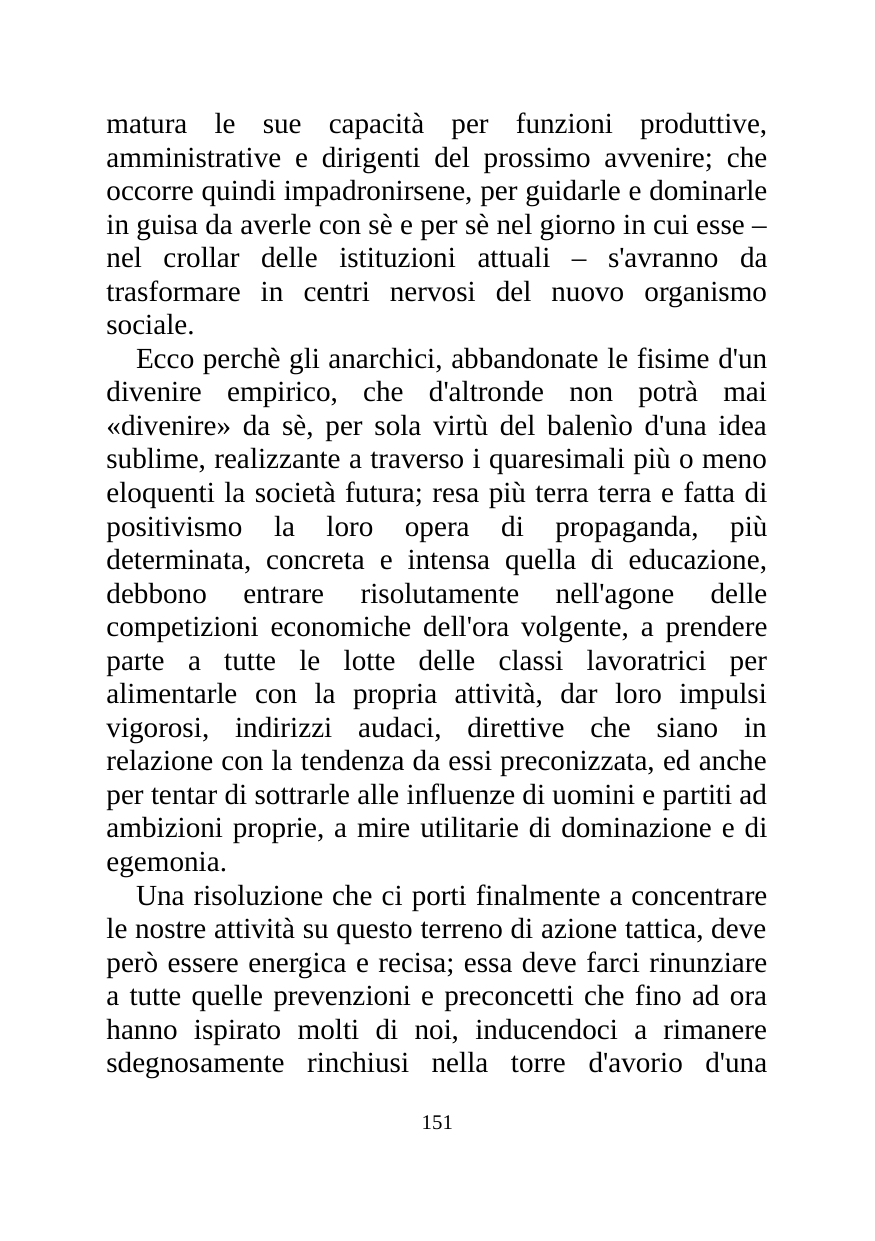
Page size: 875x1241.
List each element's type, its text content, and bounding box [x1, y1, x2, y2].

text Una risoluzione che ci porti finalmente a concentrare le nostre attività su questo terreno di azione tattica, deve però essere energica e recisa; essa deve farci rinunziare a tutte quelle prevenzioni e preconcetti che fino ad ora hanno ispirato molti di noi, inducendoci a rimanere sdegnosamente rinchiusi nella torre d'avorio d'una [106, 878, 768, 1079]
text matura le sue capacità per funzioni produttive, amministrative e dirigenti del prossimo avvenire; che occorre quindi impadronirsene, per guidarle e dominarle in guisa da averle con sè e per sè nel giorno in cui esse – nel crollar delle istituzioni attuali – s'avranno da trasformare in centri nervosi del nuovo organismo sociale. [106, 106, 768, 341]
text Ecco perchè gli anarchici, abbandonate le fisime d'un divenire empirico, che d'altronde non potrà mai «divenire» da sè, per sola virtù del balenìo d'una idea sublime, realizzante a traverso i quaresimali più o meno eloquenti la società futura; resa più terra terra e fatta di positivismo la loro opera di propaganda, più determinata, concreta e intensa quella di educazione, debbono entrare risolutamente nell'agone delle competizioni economiche dell'ora volgente, a prendere parte a tutte le lotte delle classi lavoratrici per alimentarle con la propria attività, dar loro impulsi vigorosi, indirizzi audaci, direttive che siano in relazione con la tendenza da essi preconizzata, ed anche per tentar di sottrarle alle influenze di uomini e partiti ad ambizioni proprie, a mire utilitarie di dominazione e di egemonia. [106, 341, 768, 878]
